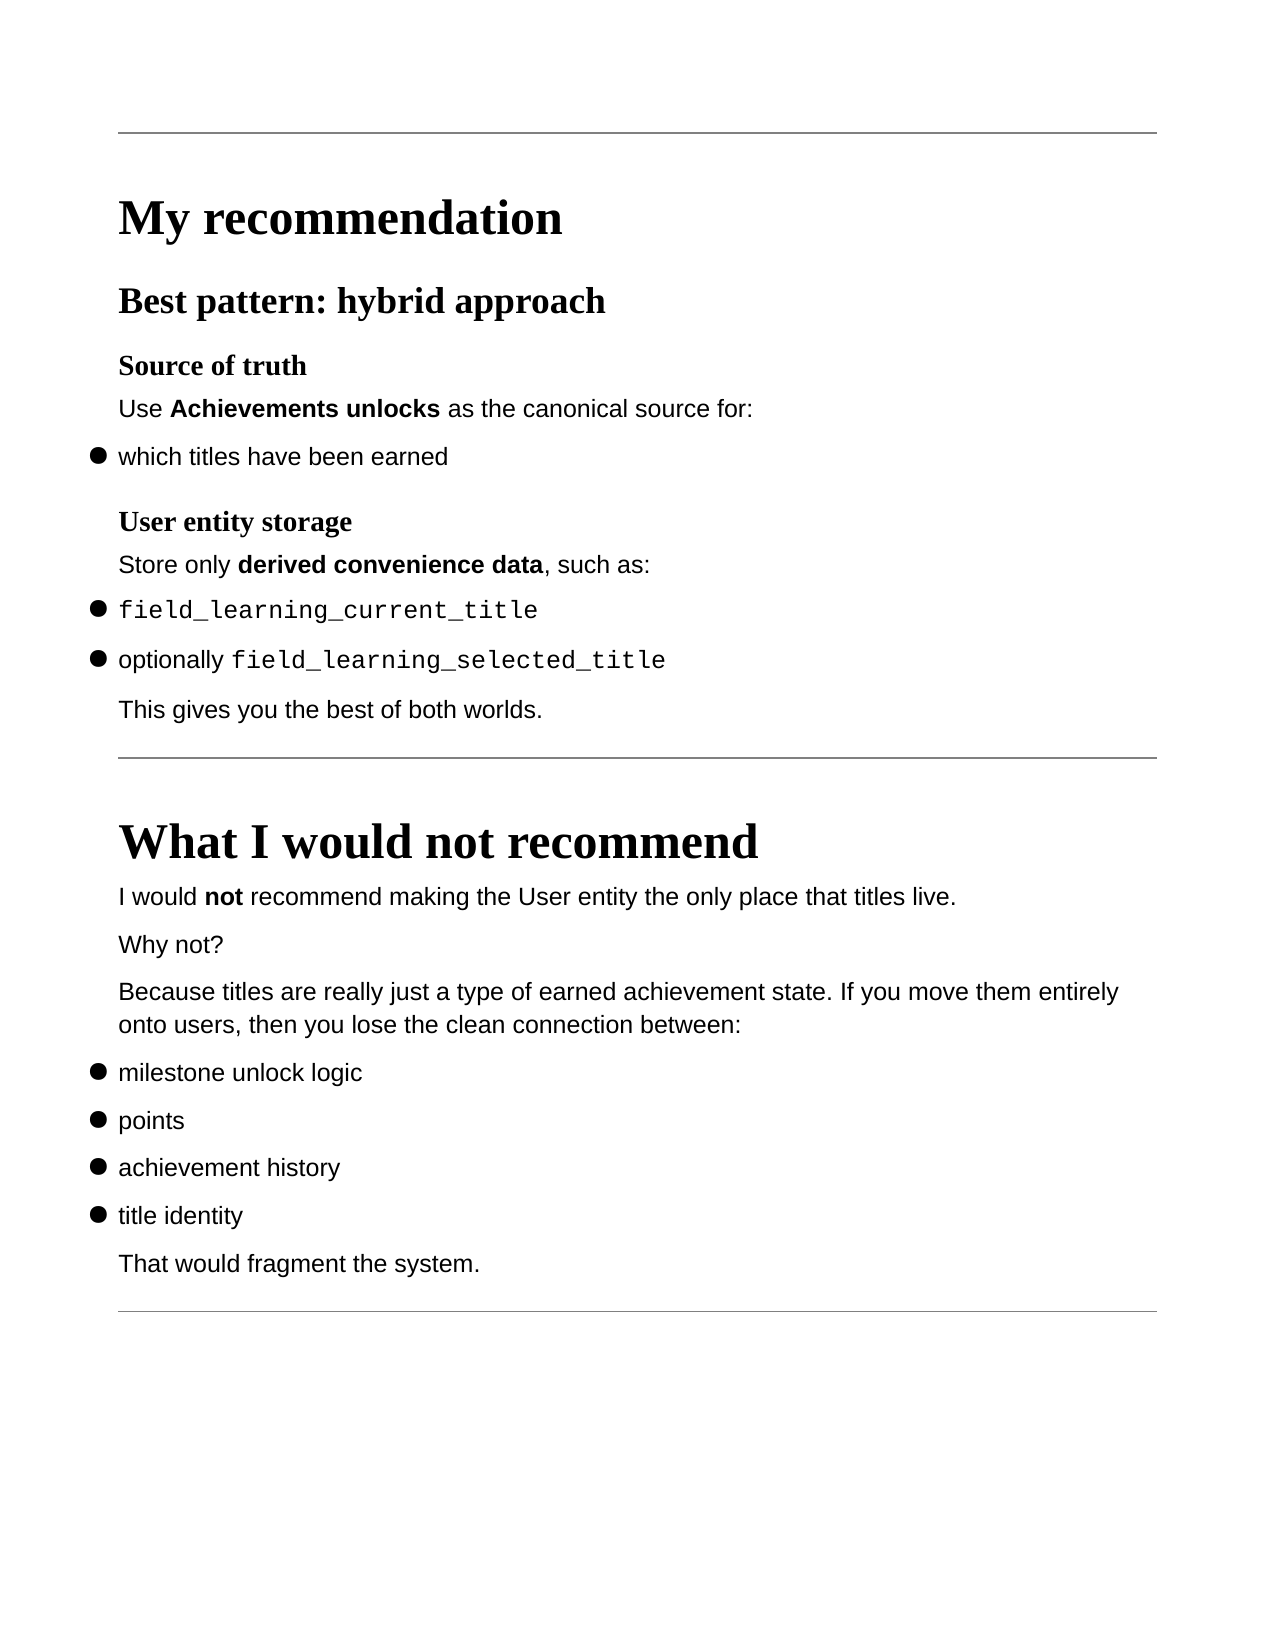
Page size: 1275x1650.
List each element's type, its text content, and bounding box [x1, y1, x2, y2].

subtitle User entity storage [118, 504, 1157, 538]
text Why not? [118, 930, 1157, 958]
subtitle Best pattern: hybrid approach [118, 278, 1157, 321]
subtitle What I would not recommend [118, 812, 1157, 869]
text That would fragment the system. [118, 1249, 1157, 1277]
list achievement history [118, 1153, 1157, 1182]
list points [118, 1106, 1157, 1134]
text This gives you the best of both worlds. [118, 695, 1157, 724]
text I would not recommend making the User entity the only place that titles live. [118, 882, 1157, 911]
list optionally field_learning_selected_title [118, 645, 1157, 676]
subtitle Source of truth [118, 348, 1157, 382]
text Use Achievements unlocks as the canonical source for: [118, 394, 1157, 423]
list milestone unlock logic [118, 1058, 1157, 1087]
list title identity [118, 1201, 1157, 1230]
text Store only derived convenience data, such as: [118, 550, 1157, 579]
list which titles have been earned [118, 442, 1157, 471]
subtitle My recommendation [118, 187, 1157, 245]
list field_learning_current_title [118, 598, 1157, 626]
text Because titles are really just a type of earned achievement state. If you move them entirely onto users, then you lose the clean connection between: [118, 977, 1157, 1039]
